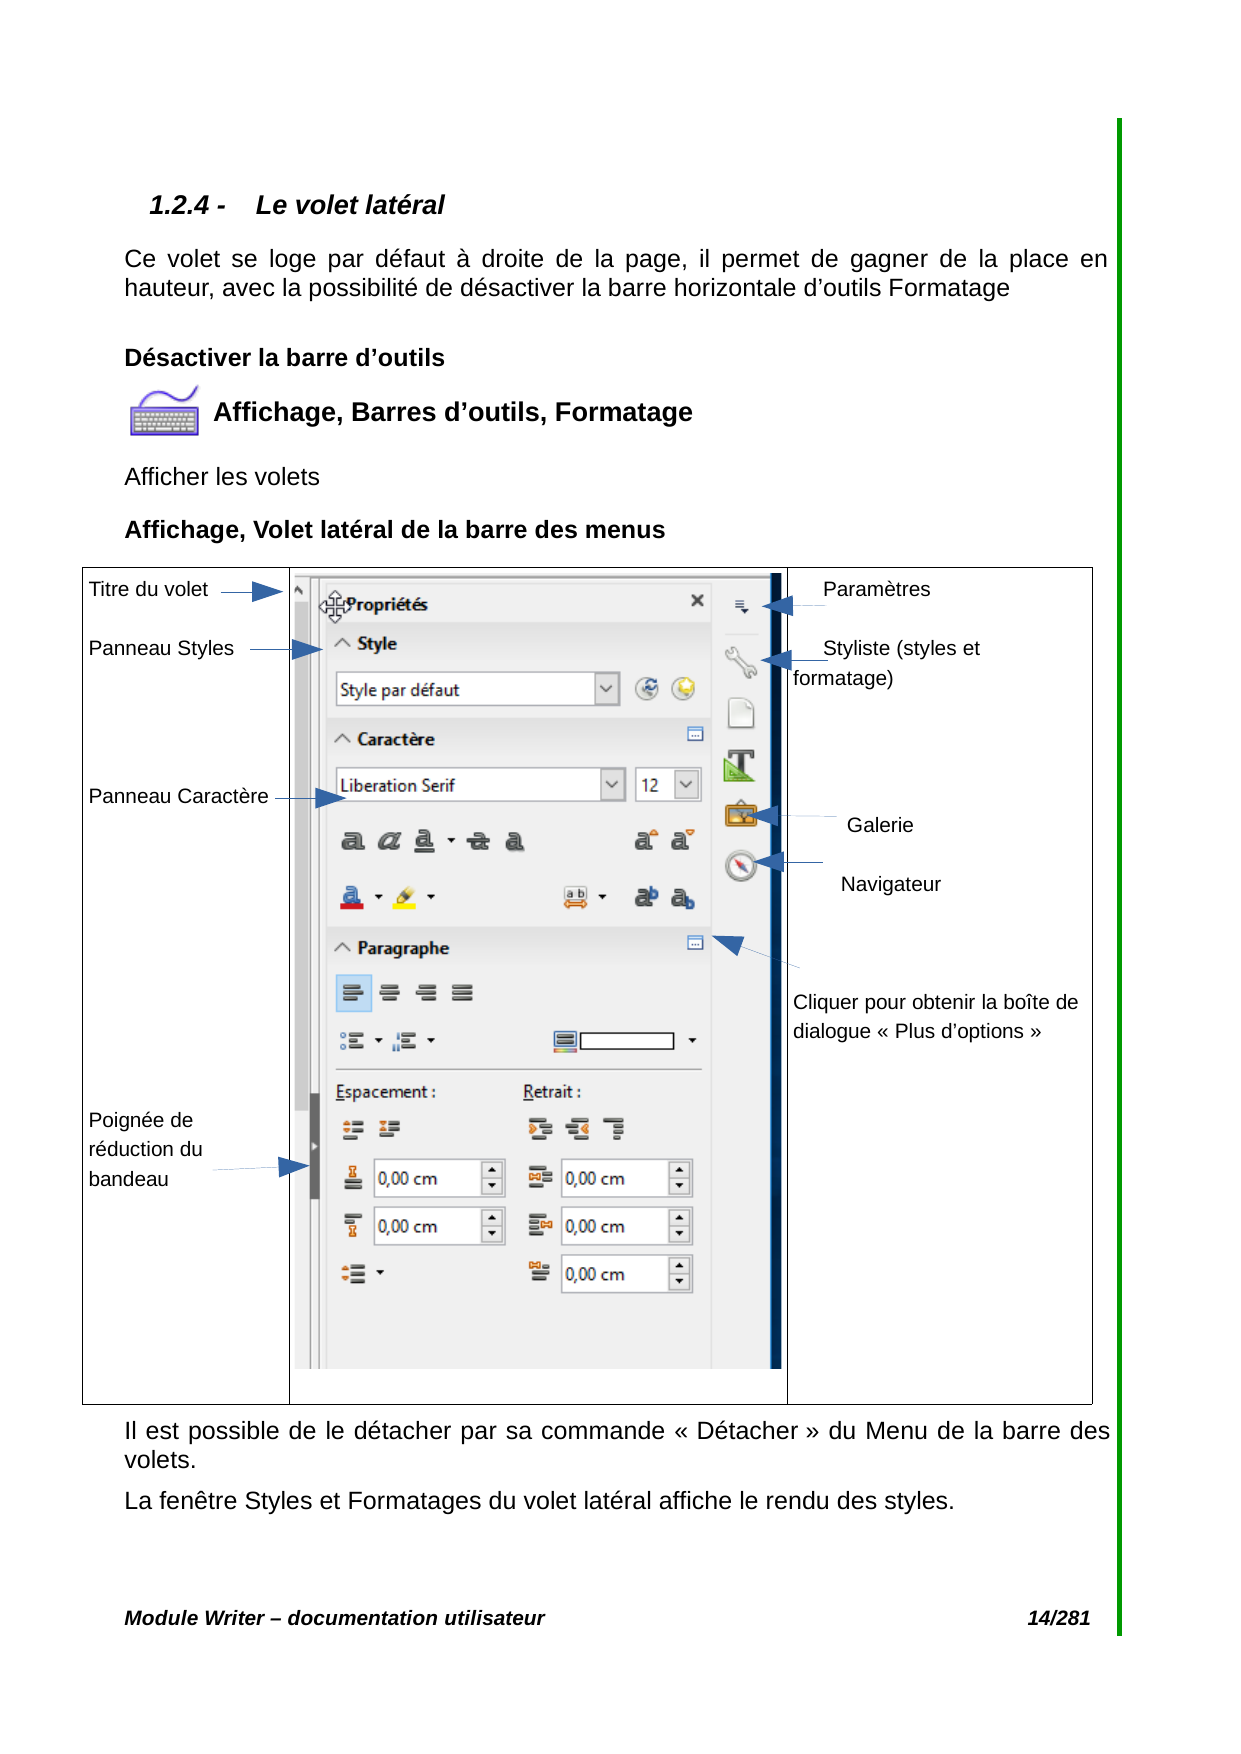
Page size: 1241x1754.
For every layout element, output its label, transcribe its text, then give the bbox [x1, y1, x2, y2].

table_header [782, 668, 787, 815]
text Affichage, Barres d’outils, Formatage [202, 395, 1111, 426]
table_header [290, 650, 294, 798]
table_header Paramètres Styliste (styles et formatage) Galerie Navigateur Cliquer pour obtenir la boîte de dialogue « Plus d’options » [788, 568, 1092, 1404]
text La fenêtre Styles et Formatages du volet latéral affiche le rendu des styles. [124, 1486, 1111, 1515]
table_header [782, 863, 787, 962]
table_header [782, 816, 787, 862]
picture [294, 573, 782, 1369]
text Désactiver la barre d’outils [124, 343, 1111, 372]
text Il est possible de le détacher par sa commande « Détacher » du Menu de la barre des volets. [124, 1416, 1111, 1474]
text Ce volet se loge par défaut à droite de la page, il permet de gagner de la place en hauteur, avec la possibilité de désactiver la barre horizontale d’outils Formatage [124, 244, 1111, 302]
text Affichage, Volet latéral de la barre des menus [124, 514, 1111, 544]
picture [126, 375, 202, 450]
table_header [290, 799, 294, 1160]
table_header [290, 568, 787, 649]
table_header [782, 613, 787, 652]
text Afficher les volets [124, 462, 1111, 491]
table_header Titre du volet Panneau Styles Panneau Caractère Poignée de réduction du bandeau [83, 568, 289, 1404]
table_header [290, 962, 787, 1404]
subtitle Le volet latéral [149, 188, 1111, 219]
